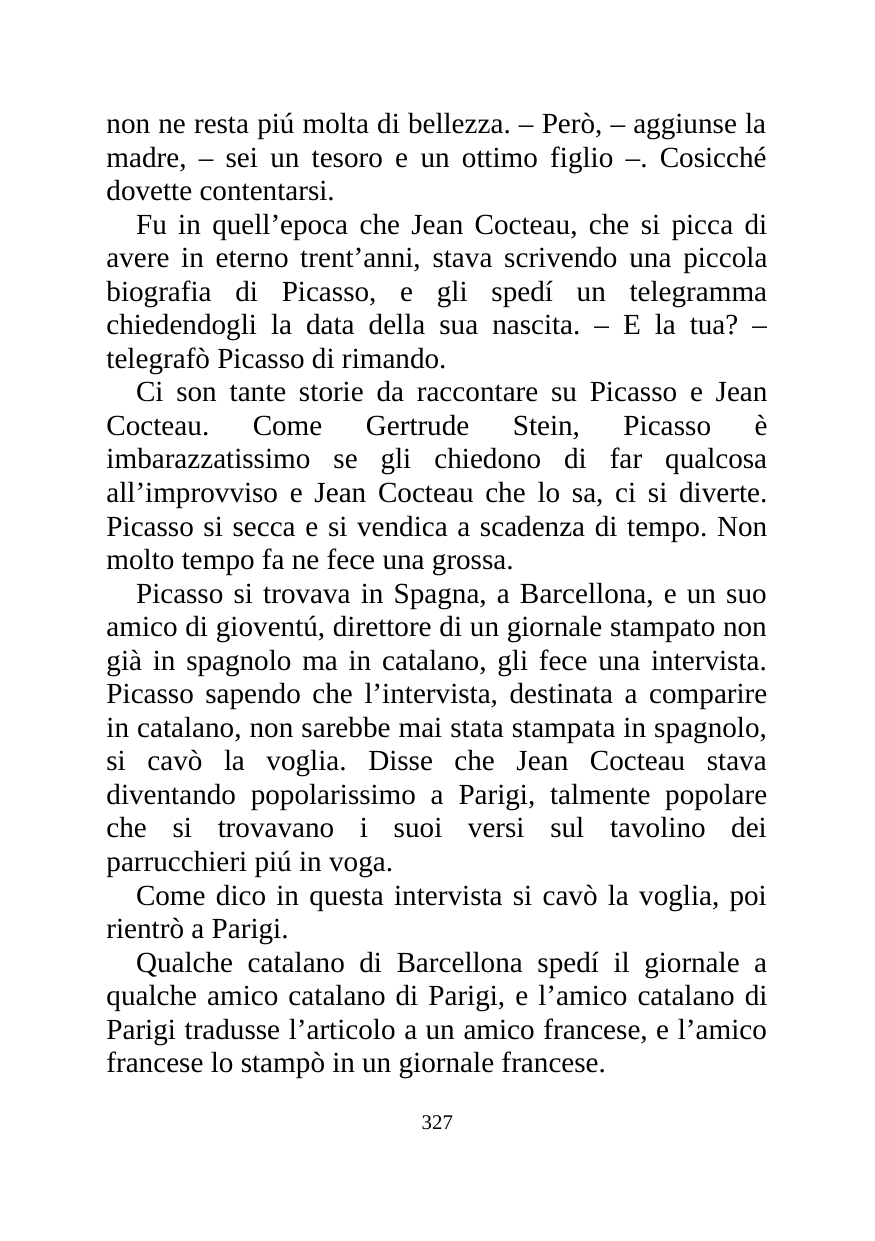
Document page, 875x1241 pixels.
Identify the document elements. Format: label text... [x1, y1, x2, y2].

text Qualche catalano di Barcellona spedí il giornale a qualche amico catalano di Parigi, e l’amico catalano di Parigi tradusse l’articolo a un amico francese, e l’amico francese lo stampò in un giornale francese. [106, 945, 768, 1079]
text Ci son tante storie da raccontare su Picasso e Jean Cocteau. Come Gertrude Stein, Picasso è imbarazzatissimo se gli chiedono di far qualcosa all’improvviso e Jean Cocteau che lo sa, ci si diverte. Picasso si secca e si vendica a scadenza di tempo. Non molto tempo fa ne fece una grossa. [106, 374, 768, 576]
text Come dico in questa intervista si cavò la voglia, poi rientrò a Parigi. [106, 878, 768, 945]
text Picasso si trovava in Spagna, a Barcellona, e un suo amico di gioventú, direttore di un giornale stampato non già in spagnolo ma in catalano, gli fece una intervista. Picasso sapendo che l’intervista, destinata a comparire in catalano, non sarebbe mai stata stampata in spagnolo, si cavò la voglia. Disse che Jean Cocteau stava diventando popolarissimo a Parigi, talmente popolare che si trovavano i suoi versi sul tavolino dei parrucchieri piú in voga. [106, 576, 768, 878]
text non ne resta piú molta di bellezza. – Però, – aggiunse la madre, – sei un tesoro e un ottimo figlio –. Cosicché dovette contentarsi. [106, 106, 768, 207]
text Fu in quell’epoca che Jean Cocteau, che si picca di avere in eterno trent’anni, stava scrivendo una piccola biografia di Picasso, e gli spedí un telegramma chiedendogli la data della sua nascita. – E la tua? – telegrafò Picasso di rimando. [106, 207, 768, 374]
